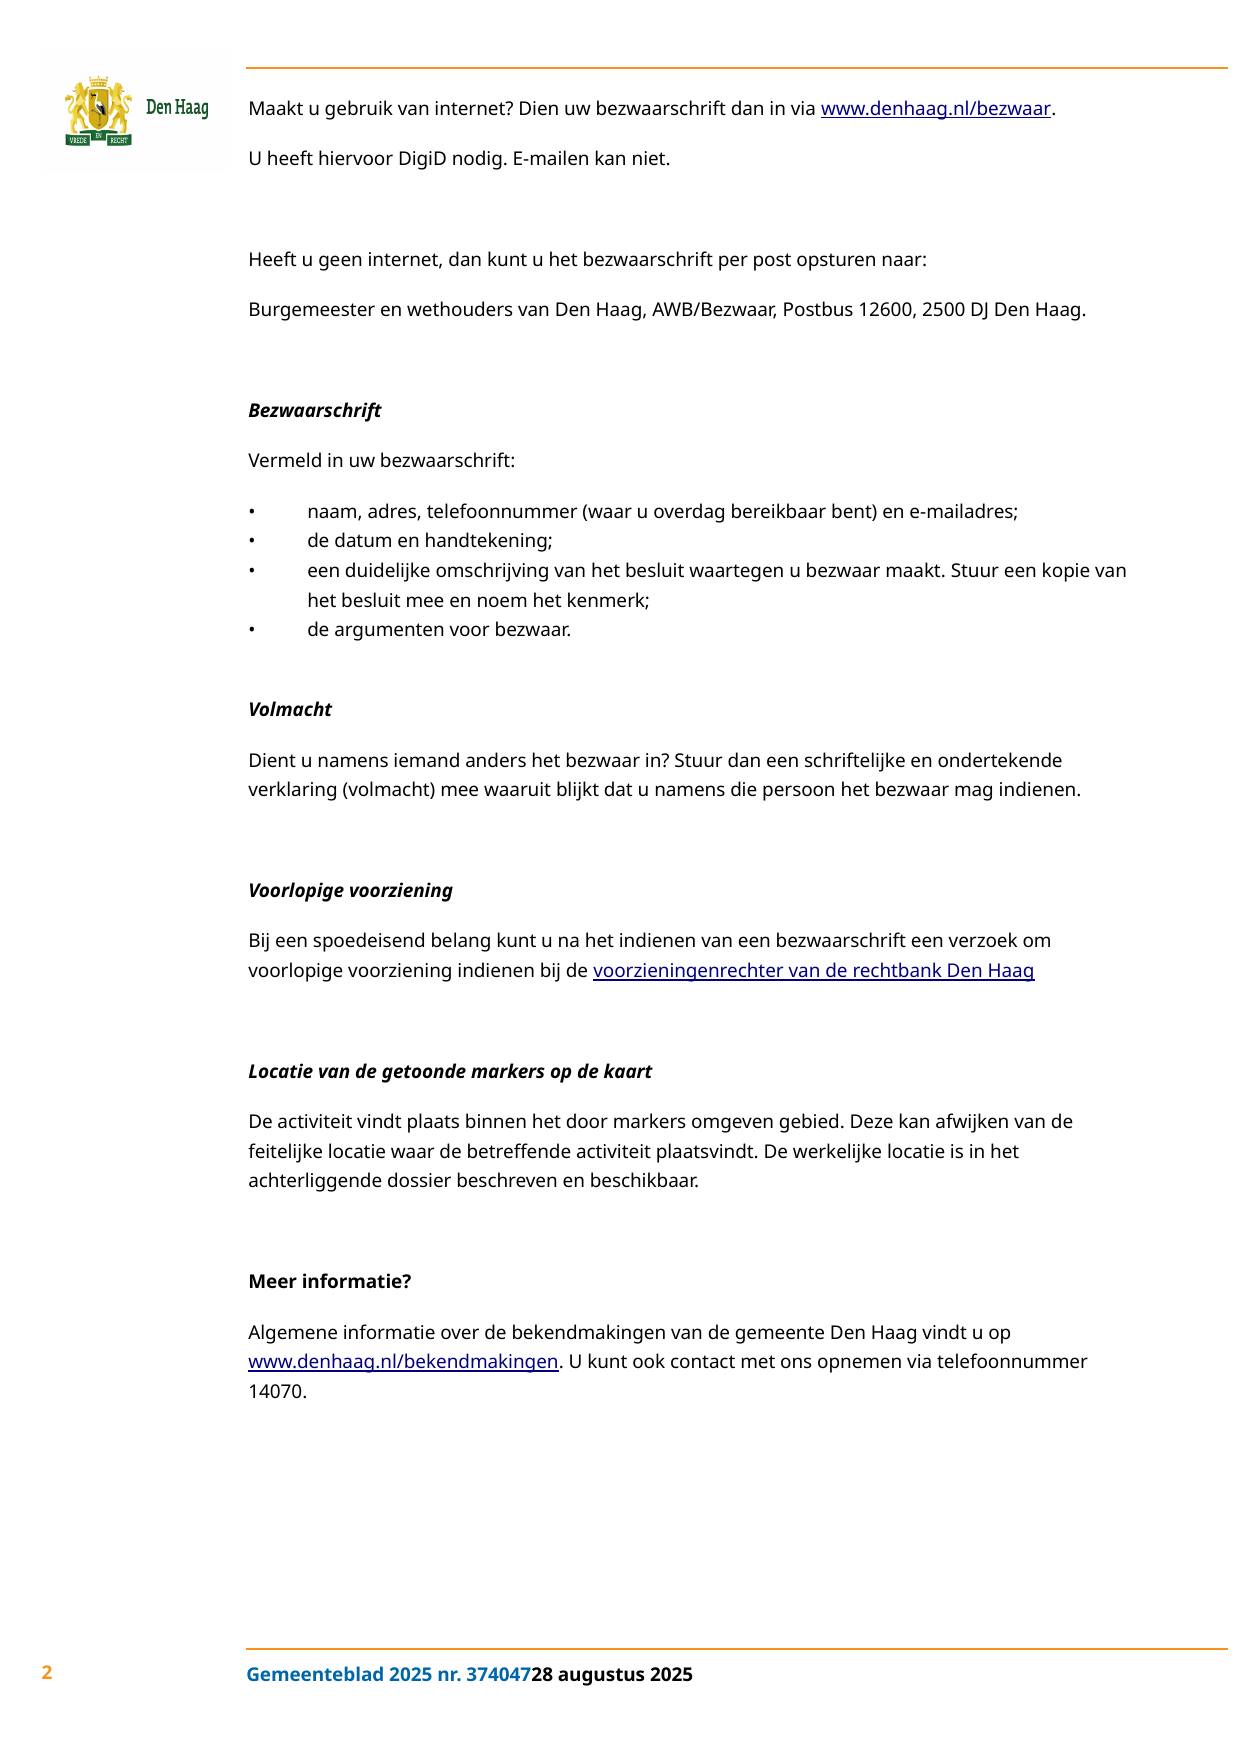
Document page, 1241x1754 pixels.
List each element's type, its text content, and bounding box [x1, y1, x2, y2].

text Volmacht [248, 696, 1152, 722]
text U heeft hiervoor DigiD nodig. E-mailen kan niet. [248, 145, 1152, 171]
picture [41, 47, 231, 172]
text Algemene informatie over de bekendmakingen van de gemeente Den Haag vindt u op www.denhaag.nl/bekendmakingen. U kunt ook contact met ons opnemen via telefoonnummer 14070. [248, 1319, 1152, 1404]
list de argumenten voor bezwaar. [248, 616, 1152, 642]
text Dient u namens iemand anders het bezwaar in? Stuur dan een schriftelijke en ondertekende verklaring (volmacht) mee waaruit blijkt dat u namens die persoon het bezwaar mag indienen. [248, 747, 1152, 802]
text Voorlopige voorziening [248, 877, 1152, 903]
text Maakt u gebruik van internet? Dien uw bezwaarschrift dan in via www.denhaag.nl/bezwaar. [248, 95, 1152, 121]
list een duidelijke omschrijving van het besluit waartegen u bezwaar maakt. Stuur een kopie van het besluit mee en noem het kenmerk; [248, 557, 1152, 613]
list de datum en handtekening; [248, 528, 1152, 553]
text Heeft u geen internet, dan kunt u het bezwaarschrift per post opsturen naar: [248, 246, 1152, 272]
list naam, adres, telefoonnummer (waar u overdag bereikbaar bent) en e-mailadres; [248, 498, 1152, 524]
text Vermeld in uw bezwaarschrift: [248, 448, 1152, 473]
text Burgemeester en wethouders van Den Haag, AWB/Bezwaar, Postbus 12600, 2500 DJ Den Haag. [248, 296, 1152, 322]
text Bezwaarschrift [248, 397, 1152, 423]
text De activiteit vindt plaats binnen het door markers omgeven gebied. Deze kan afwijken van de feitelijke locatie waar de betreffende activiteit plaatsvindt. De werkelijke locatie is in het achterliggende dossier beschreven en beschikbaar. [248, 1108, 1152, 1193]
text Meer informatie? [248, 1268, 1152, 1294]
text Locatie van de getoonde markers op de kaart [248, 1058, 1152, 1084]
text Bij een spoedeisend belang kunt u na het indienen van een bezwaarschrift een verzoek om voorlopige voorziening indienen bij de voorzieningenrechter van de rechtbank Den Haag [248, 928, 1152, 983]
